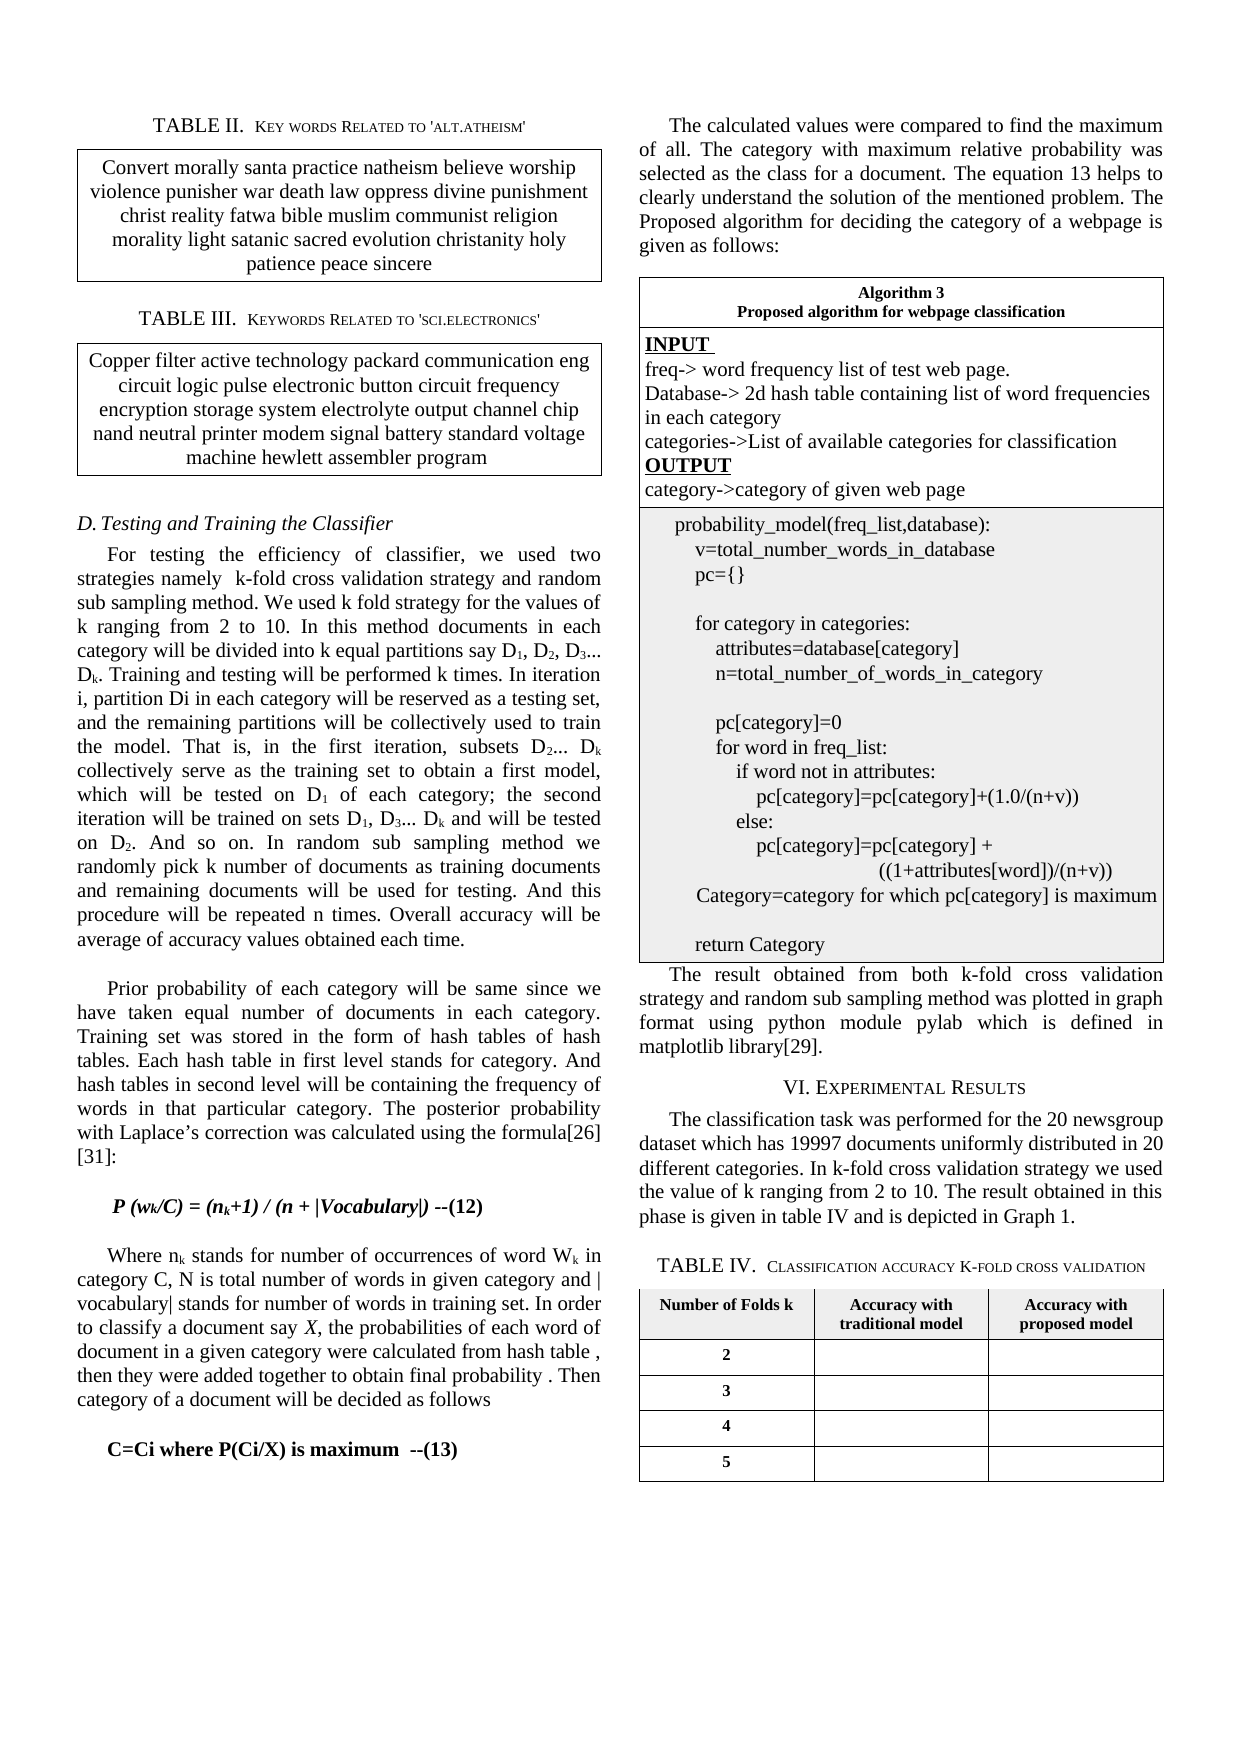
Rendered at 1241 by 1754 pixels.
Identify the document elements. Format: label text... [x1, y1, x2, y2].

text Prior probability of each category will be same since we have taken equal number of documents in each category. Training set was stored in the form of hash tables of hash tables. Each hash table in first level stands for category. And hash tables in second level will be containing the frequency of words in that particular category. The posterior probability with Laplace’s correction was calculated using the formula[26][31]: [77, 976, 601, 1168]
table_header Number of Folds k [640, 1289, 814, 1339]
table_cell [815, 1411, 988, 1446]
table_cell 5 [640, 1447, 814, 1481]
table_cell [989, 1340, 1163, 1374]
table_cell 3 [640, 1376, 814, 1410]
text For testing the efficiency of classifier, we used two strategies namely k-fold cross validation strategy and random sub sampling method. We used k fold strategy for the values of k ranging from 2 to 10. In this method documents in each category will be divided into k equal partitions say D1, D2, D3... Dk. Training and testing will be performed k times. In iteration i, partition Di in each category will be reserved as a testing set, and the remaining partitions will be collectively used to train the model. That is, in the first iteration, subsets D2... Dk collectively serve as the training set to obtain a first model, which will be tested on D1 of each category; the second iteration will be trained on sets D1, D3... Dk and will be tested on D2. And so on. In random sub sampling method we randomly pick k number of documents as training documents and remaining documents will be used for testing. And this procedure will be repeated n times. Overall accuracy will be average of accuracy values obtained each time. [77, 541, 601, 951]
table_cell [815, 1376, 988, 1410]
table_cell [815, 1340, 988, 1374]
table_cell [989, 1447, 1163, 1481]
table_cell [989, 1376, 1163, 1410]
list Keywords Related to 'sci.electronics' [77, 306, 601, 330]
list Classification accuracy K-fold cross validation [639, 1253, 1163, 1277]
subtitle Testing and Training the Classifier [77, 511, 601, 535]
text Where nk stands for number of occurrences of word Wk in category C, N is total number of words in given category and |vocabulary| stands for number of words in training set. In order to classify a document say X, the probabilities of each word of document in a given category were calculated from hash table , then they were added together to obtain final probability . Then category of a document will be decided as follows [77, 1243, 601, 1411]
text P (wk/C) = (nk+1) / (n + |Vocabulary|) --(12) [77, 1194, 601, 1218]
table_header Accuracy with proposed model [989, 1289, 1163, 1339]
table_cell INPUT freq-> word frequency list of test web page. Database-> 2d hash table containing list of word frequencies in each category categories->List of available categories for classification OUTPUT category->category of given web page [640, 328, 1163, 507]
table_header Convert morally santa practice natheism believe worship violence punisher war death law oppress divine punishment christ reality fatwa bible muslim communist religion morality light satanic sacred evolution christanity holy patience peace sincere [78, 150, 601, 281]
text The calculated values were compared to find the maximum of all. The category with maximum relative probability was selected as the class for a document. The equation 13 helps to clearly understand the solution of the mentioned problem. The Proposed algorithm for deciding the category of a webpage is given as follows: [639, 112, 1163, 257]
text C=Ci where P(Ci/X) is maximum --(13) [77, 1437, 601, 1461]
table_cell 4 [640, 1411, 814, 1446]
table_cell [989, 1411, 1163, 1446]
text The classification task was performed for the 20 newsgroup dataset which has 19997 documents uniformly distributed in 20 different categories. In k-fold cross validation strategy we used the value of k ranging from 2 to 10. The result obtained in this phase is given in table IV and is depicted in Graph 1. [639, 1107, 1163, 1228]
subtitle Experimental Results [639, 1075, 1163, 1099]
table_header Algorithm 3 Proposed algorithm for webpage classification [640, 278, 1163, 327]
table_cell probability_model(freq_list,database): v=total_number_words_in_database pc={} for category in categories: attributes=database[category] n=total_number_of_words_in_category pc[category]=0 for word in freq_list: if word not in attributes: pc[category]=pc[category]+(1.0/(n+v)) else: pc[category]=pc[category] + ((1+attributes[word])/(n+v)) Category=category for which pc[category] is maximum return Category [640, 508, 1163, 962]
text The result obtained from both k-fold cross validation strategy and random sub sampling method was plotted in graph format using python module pylab which is defined in matplotlib library[29]. [639, 963, 1163, 1058]
table_header Copper filter active technology packard communication eng circuit logic pulse electronic button circuit frequency encryption storage system electrolyte output channel chip nand neutral printer modem signal battery standard voltage machine hewlett assembler program [78, 344, 601, 474]
table_cell [815, 1447, 988, 1481]
table_header Accuracy with traditional model [815, 1289, 988, 1339]
table_cell 2 [640, 1340, 814, 1374]
list Key words Related to 'alt.atheism' [77, 112, 601, 137]
